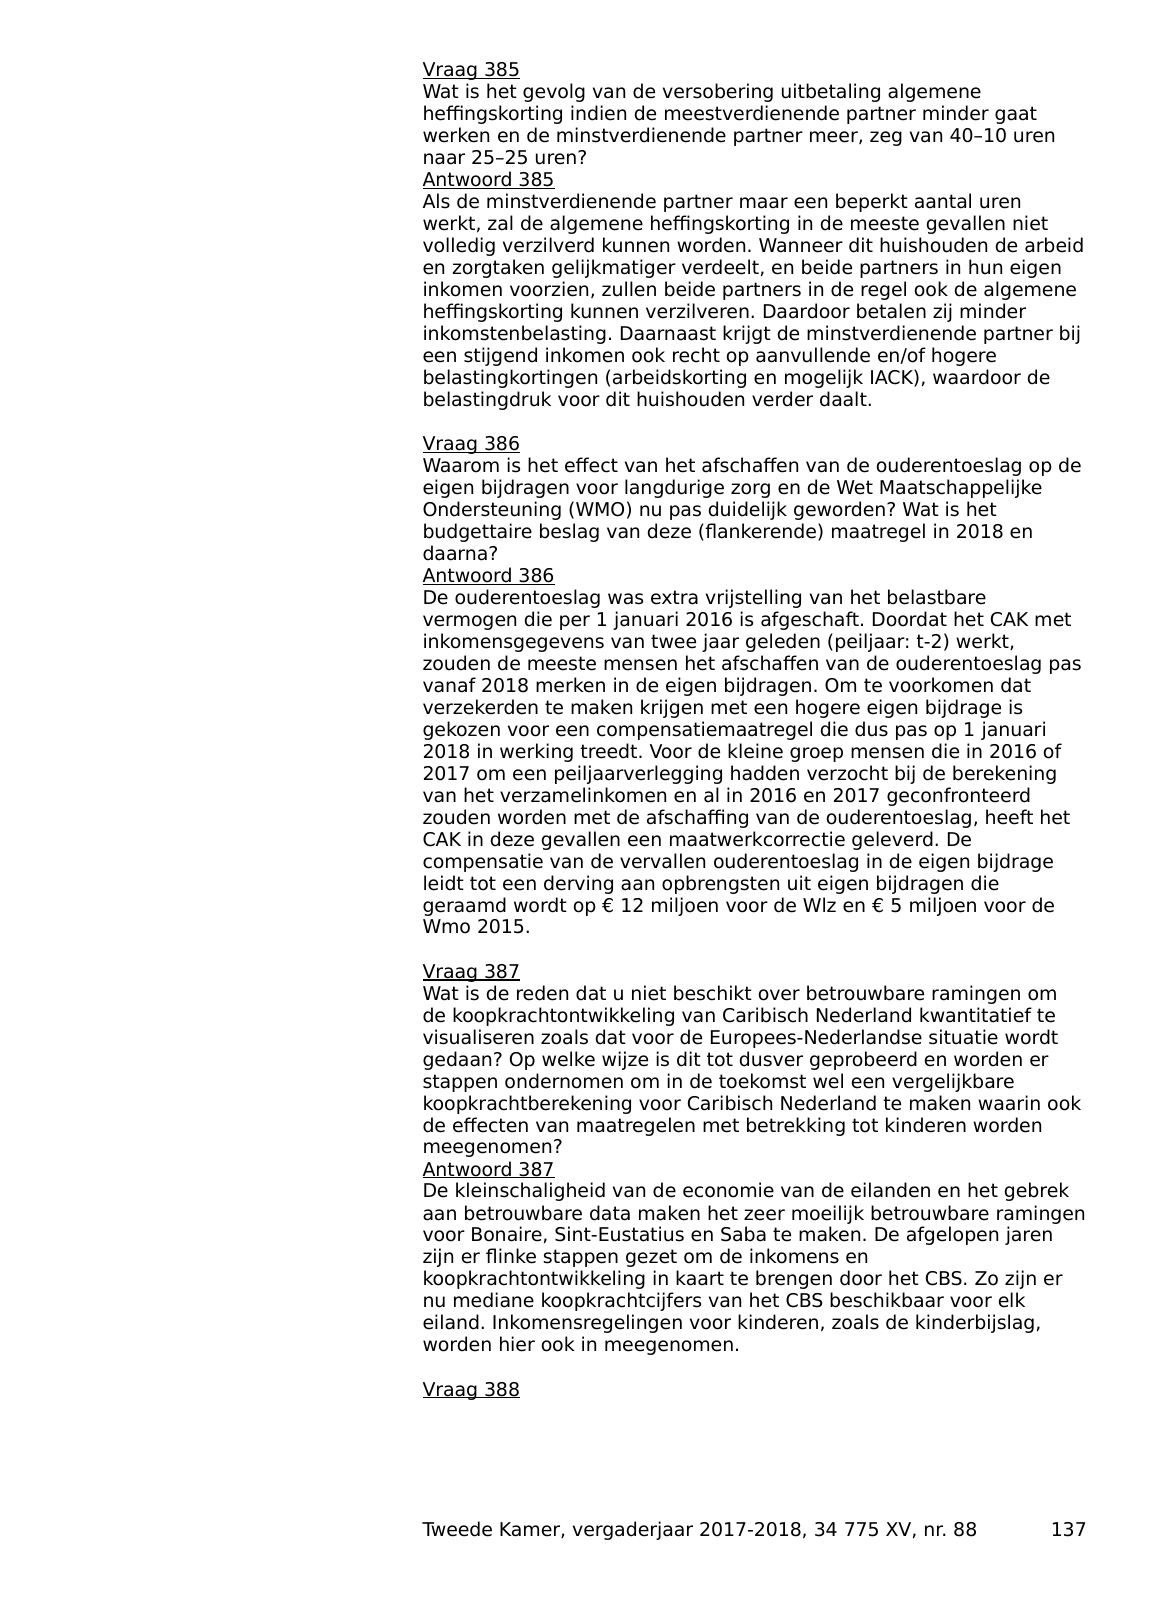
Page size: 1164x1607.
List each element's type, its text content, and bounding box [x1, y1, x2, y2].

text Antwoord 385 [422, 169, 1087, 191]
text De kleinschaligheid van de economie van de eilanden en het gebrek aan betrouwbare data maken het zeer moeilijk betrouwbare ramingen voor Bonaire, Sint-Eustatius en Saba te maken. De afgelopen jaren zijn er flinke stappen gezet om de inkomens en koopkrachtontwikkeling in kaart te brengen door het CBS. Zo zijn er nu mediane koopkrachtcijfers van het CBS beschikbaar voor elk eiland. Inkomensregelingen voor kinderen, zoals de kinderbijslag, worden hier ook in meegenomen. [422, 1180, 1087, 1356]
text Vraag 385 [422, 59, 1087, 81]
text Als de minstverdienende partner maar een beperkt aantal uren werkt, zal de algemene heffingskorting in de meeste gevallen niet volledig verzilverd kunnen worden. Wanneer dit huishouden de arbeid en zorgtaken gelijkmatiger verdeelt, en beide partners in hun eigen inkomen voorzien, zullen beide partners in de regel ook de algemene heffingskorting kunnen verzilveren. Daardoor betalen zij minder inkomstenbelasting. Daarnaast krijgt de minstverdienende partner bij een stijgend inkomen ook recht op aanvullende en/of hogere belastingkortingen (arbeidskorting en mogelijk IACK), waardoor de belastingdruk voor dit huishouden verder daalt. [422, 191, 1087, 411]
text Waarom is het effect van het afschaffen van de ouderentoeslag op de eigen bijdragen voor langdurige zorg en de Wet Maatschappelijke Ondersteuning (WMO) nu pas duidelijk geworden? Wat is het budgettaire beslag van deze (flankerende) maatregel in 2018 en daarna? [422, 455, 1087, 565]
text Vraag 388 [422, 1378, 1087, 1400]
text Vraag 387 [422, 961, 1087, 983]
text Wat is de reden dat u niet beschikt over betrouwbare ramingen om de koopkrachtontwikkeling van Caribisch Nederland kwantitatief te visualiseren zoals dat voor de Europees-Nederlandse situatie wordt gedaan? Op welke wijze is dit tot dusver geprobeerd en worden er stappen ondernomen om in de toekomst wel een vergelijkbare koopkrachtberekening voor Caribisch Nederland te maken waarin ook de effecten van maatregelen met betrekking tot kinderen worden meegenomen? [422, 983, 1087, 1158]
text De ouderentoeslag was extra vrijstelling van het belastbare vermogen die per 1 januari 2016 is afgeschaft. Doordat het CAK met inkomensgegevens van twee jaar geleden (peiljaar: t-2) werkt, zouden de meeste mensen het afschaffen van de ouderentoeslag pas vanaf 2018 merken in de eigen bijdragen. Om te voorkomen dat verzekerden te maken krijgen met een hogere eigen bijdrage is gekozen voor een compensatiemaatregel die dus pas op 1 januari 2018 in werking treedt. Voor de kleine groep mensen die in 2016 of 2017 om een peiljaarverlegging hadden verzocht bij de berekening van het verzamelinkomen en al in 2016 en 2017 geconfronteerd zouden worden met de afschaffing van de ouderentoeslag, heeft het CAK in deze gevallen een maatwerkcorrectie geleverd. De compensatie van de vervallen ouderentoeslag in de eigen bijdrage leidt tot een derving aan opbrengsten uit eigen bijdragen die geraamd wordt op € 12 miljoen voor de Wlz en € 5 miljoen voor de Wmo 2015. [422, 587, 1087, 938]
text Vraag 386 [422, 433, 1087, 455]
text Antwoord 387 [422, 1158, 1087, 1180]
text Antwoord 386 [422, 565, 1087, 587]
text Wat is het gevolg van de versobering uitbetaling algemene heffingskorting indien de meestverdienende partner minder gaat werken en de minstverdienende partner meer, zeg van 40–10 uren naar 25–25 uren? [422, 81, 1087, 169]
